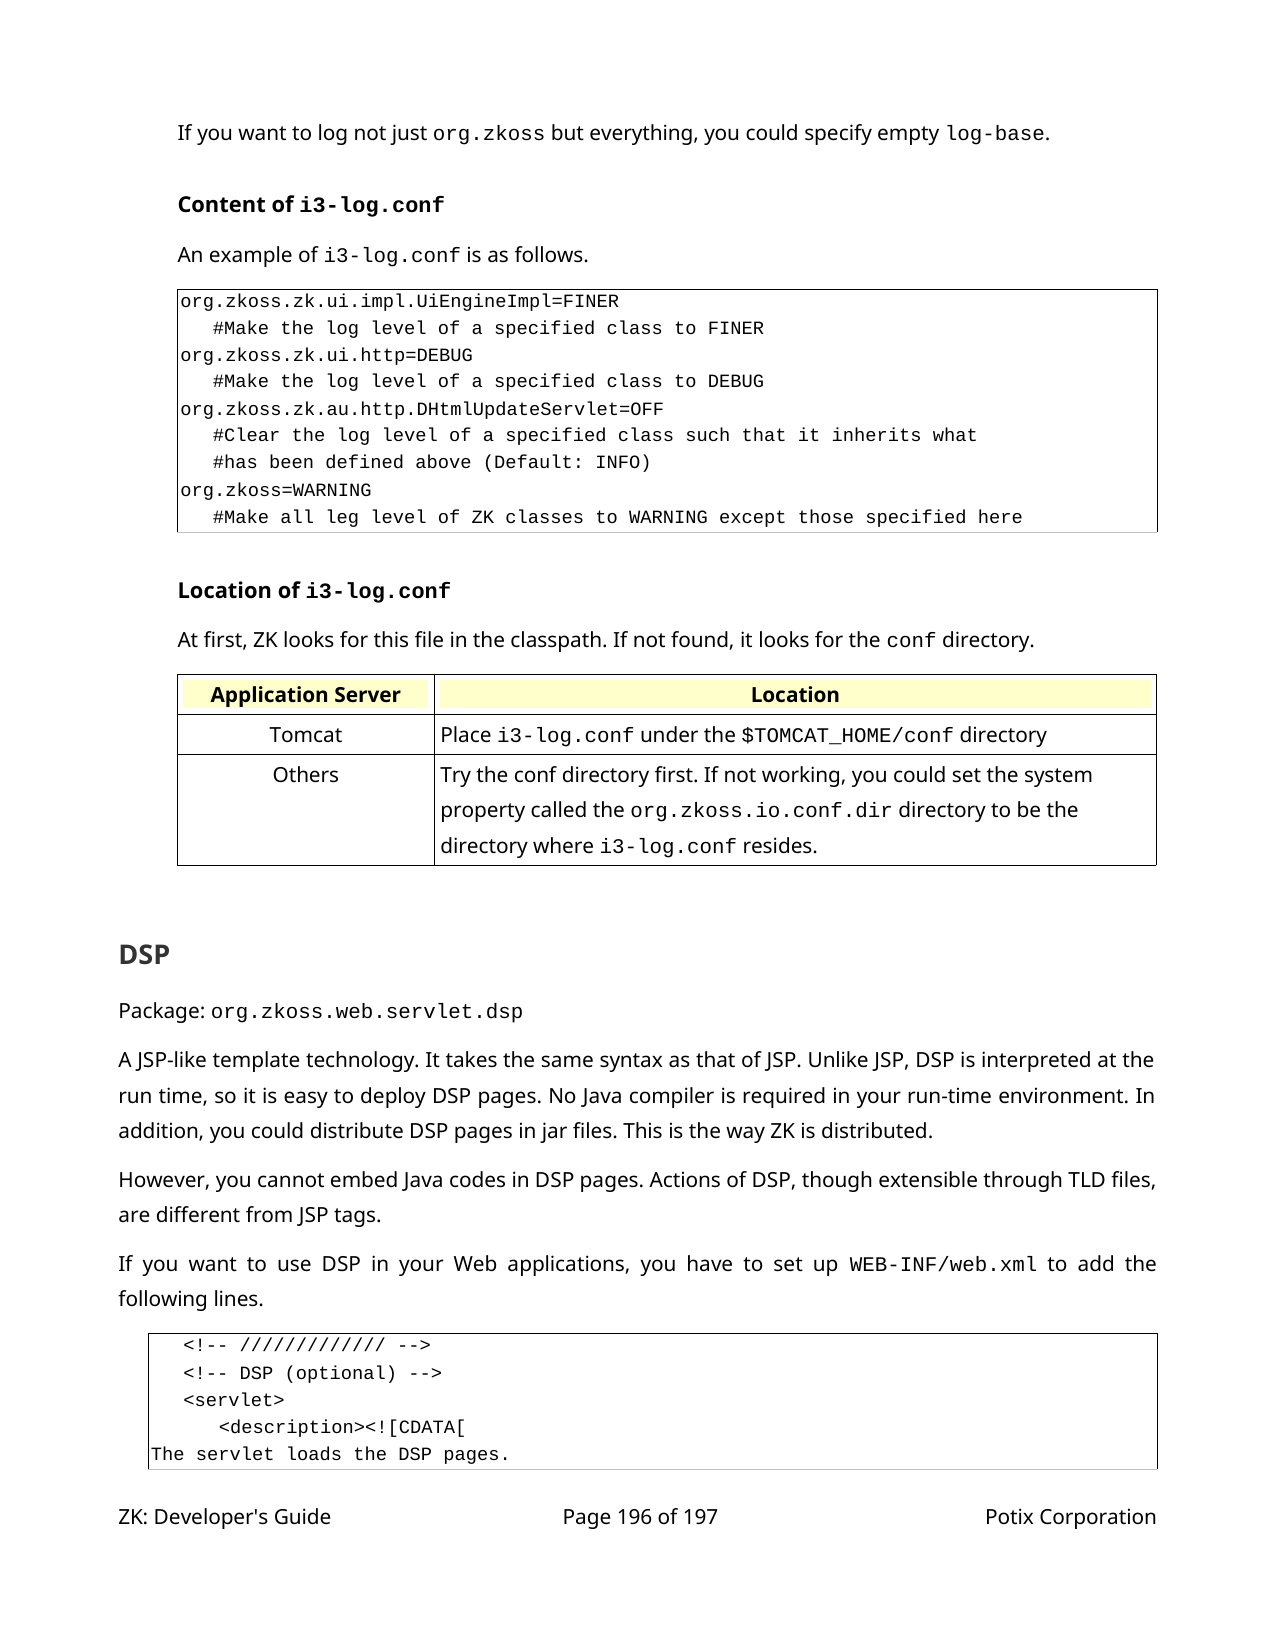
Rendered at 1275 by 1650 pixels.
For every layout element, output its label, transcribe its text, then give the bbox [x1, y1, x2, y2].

text org.zkoss.zk.au.http.DHtmlUpdateServlet=OFF #Clear the log level of a specified class such that it inherits what [178, 397, 1157, 447]
text org.zkoss.zk.ui.impl.UiEngineImpl=FINER [178, 290, 1157, 313]
text org.zkoss=WARNING [178, 477, 1157, 502]
text <!-- DSP (optional) --> [149, 1361, 1157, 1385]
subtitle Content of i3-log.conf [177, 189, 1157, 219]
table_cell Others [178, 755, 434, 865]
text If you want to log not just org.zkoss but everything, you could specify empty log-base. [177, 118, 1157, 147]
subtitle DSP [118, 936, 1157, 973]
text However, you cannot embed Java codes in DSP pages. Actions of DSP, though extensible through TLD files, are different from JSP tags. [118, 1165, 1157, 1228]
text #Make the log level of a specified class to FINER org.zkoss.zk.ui.http=DEBUG #Make the log level of a specified class to DEBUG [178, 316, 1157, 394]
subtitle Location of i3-log.conf [177, 574, 1157, 604]
text #Make all leg level of ZK classes to WARNING except those specified here [178, 505, 1157, 532]
text At first, ZK looks for this file in the classpath. If not found, it looks for the conf directory. [177, 625, 1157, 654]
table_cell Try the conf directory first. If not working, you could set the system property called the org.zkoss.io.conf.dir directory to be the directory where i3-log.conf resides. [435, 755, 1156, 865]
text A JSP-like template technology. It takes the same syntax as that of JSP. Unlike JSP, DSP is interpreted at the run time, so it is easy to deploy DSP pages. No Java compiler is required in your run-time environment. In addition, you could distribute DSP pages in jar files. This is the way ZK is distributed. [118, 1046, 1157, 1144]
table_header Application Server [178, 675, 434, 714]
table_cell Tomcat [178, 715, 434, 754]
text <servlet> [149, 1388, 1157, 1412]
text The servlet loads the DSP pages. [149, 1442, 1157, 1469]
text <description><![CDATA[ [149, 1415, 1157, 1439]
text If you want to use DSP in your Web applications, you have to set up WEB-INF/web.xml to add the following lines. [118, 1249, 1157, 1313]
table_cell Place i3-log.conf under the $TOMCAT_HOME/conf directory [435, 715, 1156, 754]
table_header Location [435, 675, 1156, 714]
text An example of i3-log.conf is as follows. [177, 240, 1157, 268]
text Package: org.zkoss.web.servlet.dsp [118, 996, 1157, 1025]
text <!-- ///////////// --> [149, 1334, 1157, 1358]
text #has been defined above (Default: INFO) [178, 450, 1157, 474]
